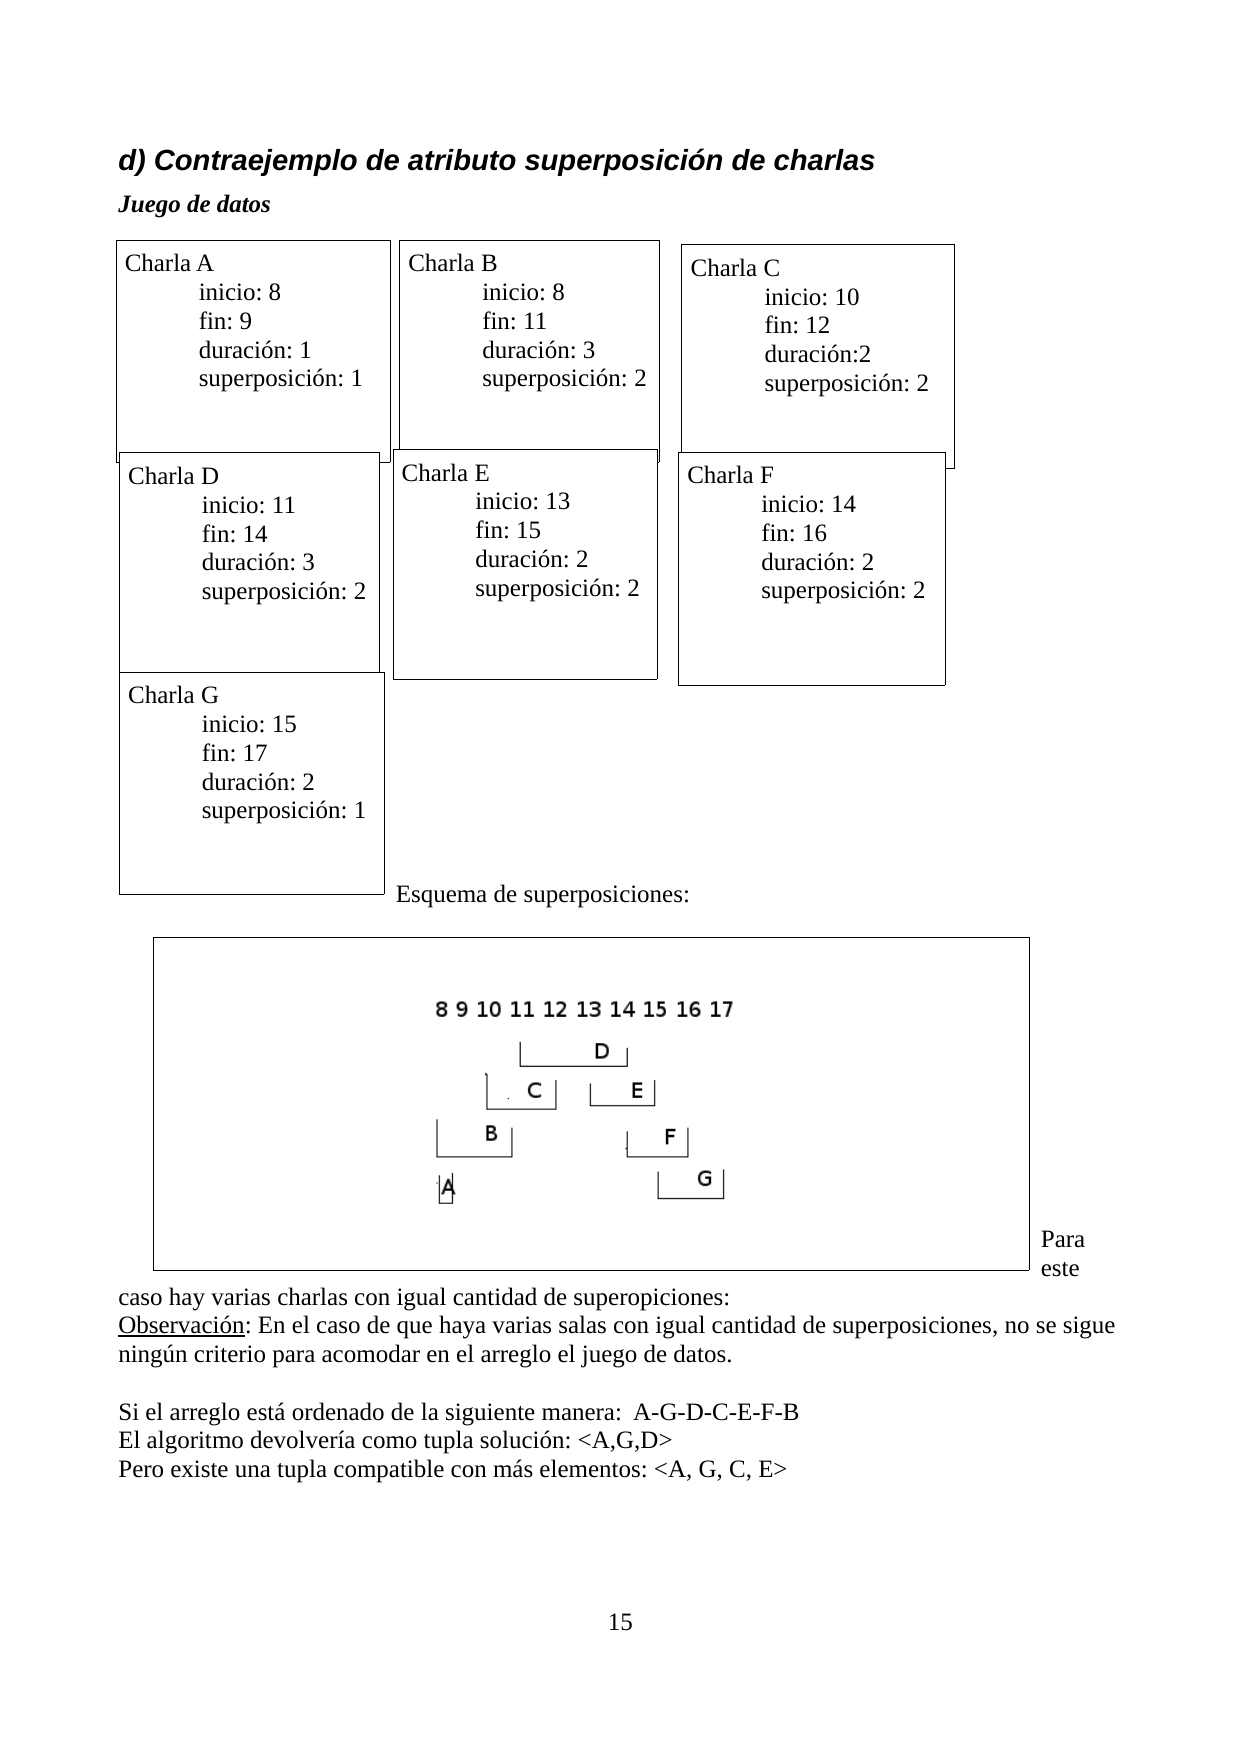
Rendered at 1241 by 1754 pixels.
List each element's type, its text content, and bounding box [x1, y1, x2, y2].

text Observación: En el caso de que haya varias salas con igual cantidad de superposiciones, no se sigue ningún criterio para acomodar en el arreglo el juego de datos. [118, 1310, 1122, 1368]
text fin: 15 [401, 515, 648, 544]
text superposición: 2 [408, 363, 650, 392]
text fin: 9 [124, 306, 381, 335]
text inicio: 11 [128, 490, 370, 519]
text superposición: 2 [401, 573, 648, 601]
text inicio: 15 [128, 709, 375, 738]
text inicio: 8 [408, 277, 650, 306]
text Juego de datos [118, 189, 1122, 218]
text duración: 2 [687, 547, 936, 576]
text duración: 3 [408, 335, 650, 363]
text inicio: 8 [124, 277, 381, 306]
text Charla A [124, 248, 381, 277]
text Para este caso hay varias charlas con igual cantidad de superopiciones: [118, 1224, 1122, 1310]
text superposición: 1 [124, 363, 381, 392]
text fin: 14 [128, 519, 370, 547]
text duración: 3 [128, 547, 370, 576]
text duración: 1 [124, 335, 381, 363]
text superposición: 2 [128, 576, 370, 605]
text duración:2 [690, 339, 945, 368]
text duración: 2 [401, 544, 648, 573]
text superposición: 2 [690, 368, 945, 397]
text fin: 16 [687, 518, 936, 547]
text El algoritmo devolvería como tupla solución: <A,G,D> [118, 1425, 1122, 1454]
text fin: 11 [408, 306, 650, 335]
text Charla E [401, 458, 648, 486]
text Si el arreglo está ordenado de la siguiente manera: A-G-D-C-E-F-B [118, 1397, 1122, 1425]
text Charla F [687, 461, 936, 489]
picture [383, 992, 798, 1229]
text inicio: 10 [690, 282, 945, 310]
text Charla C [690, 253, 945, 282]
text superposición: 1 [128, 796, 375, 824]
text inicio: 13 [401, 486, 648, 515]
text superposición: 2 [687, 576, 936, 604]
text duración: 2 [128, 767, 375, 796]
subtitle d) Contraejemplo de atributo superposición de charlas [118, 143, 1122, 177]
text fin: 12 [690, 310, 945, 339]
text Pero existe una tupla compatible con más elementos: <A, G, C, E> [118, 1454, 1122, 1483]
text Charla D [128, 461, 370, 490]
text Charla G [128, 681, 375, 709]
text fin: 17 [128, 738, 375, 767]
text inicio: 14 [687, 489, 936, 518]
text Charla B [408, 248, 650, 277]
text Esquema de superposiciones: [118, 879, 1122, 908]
